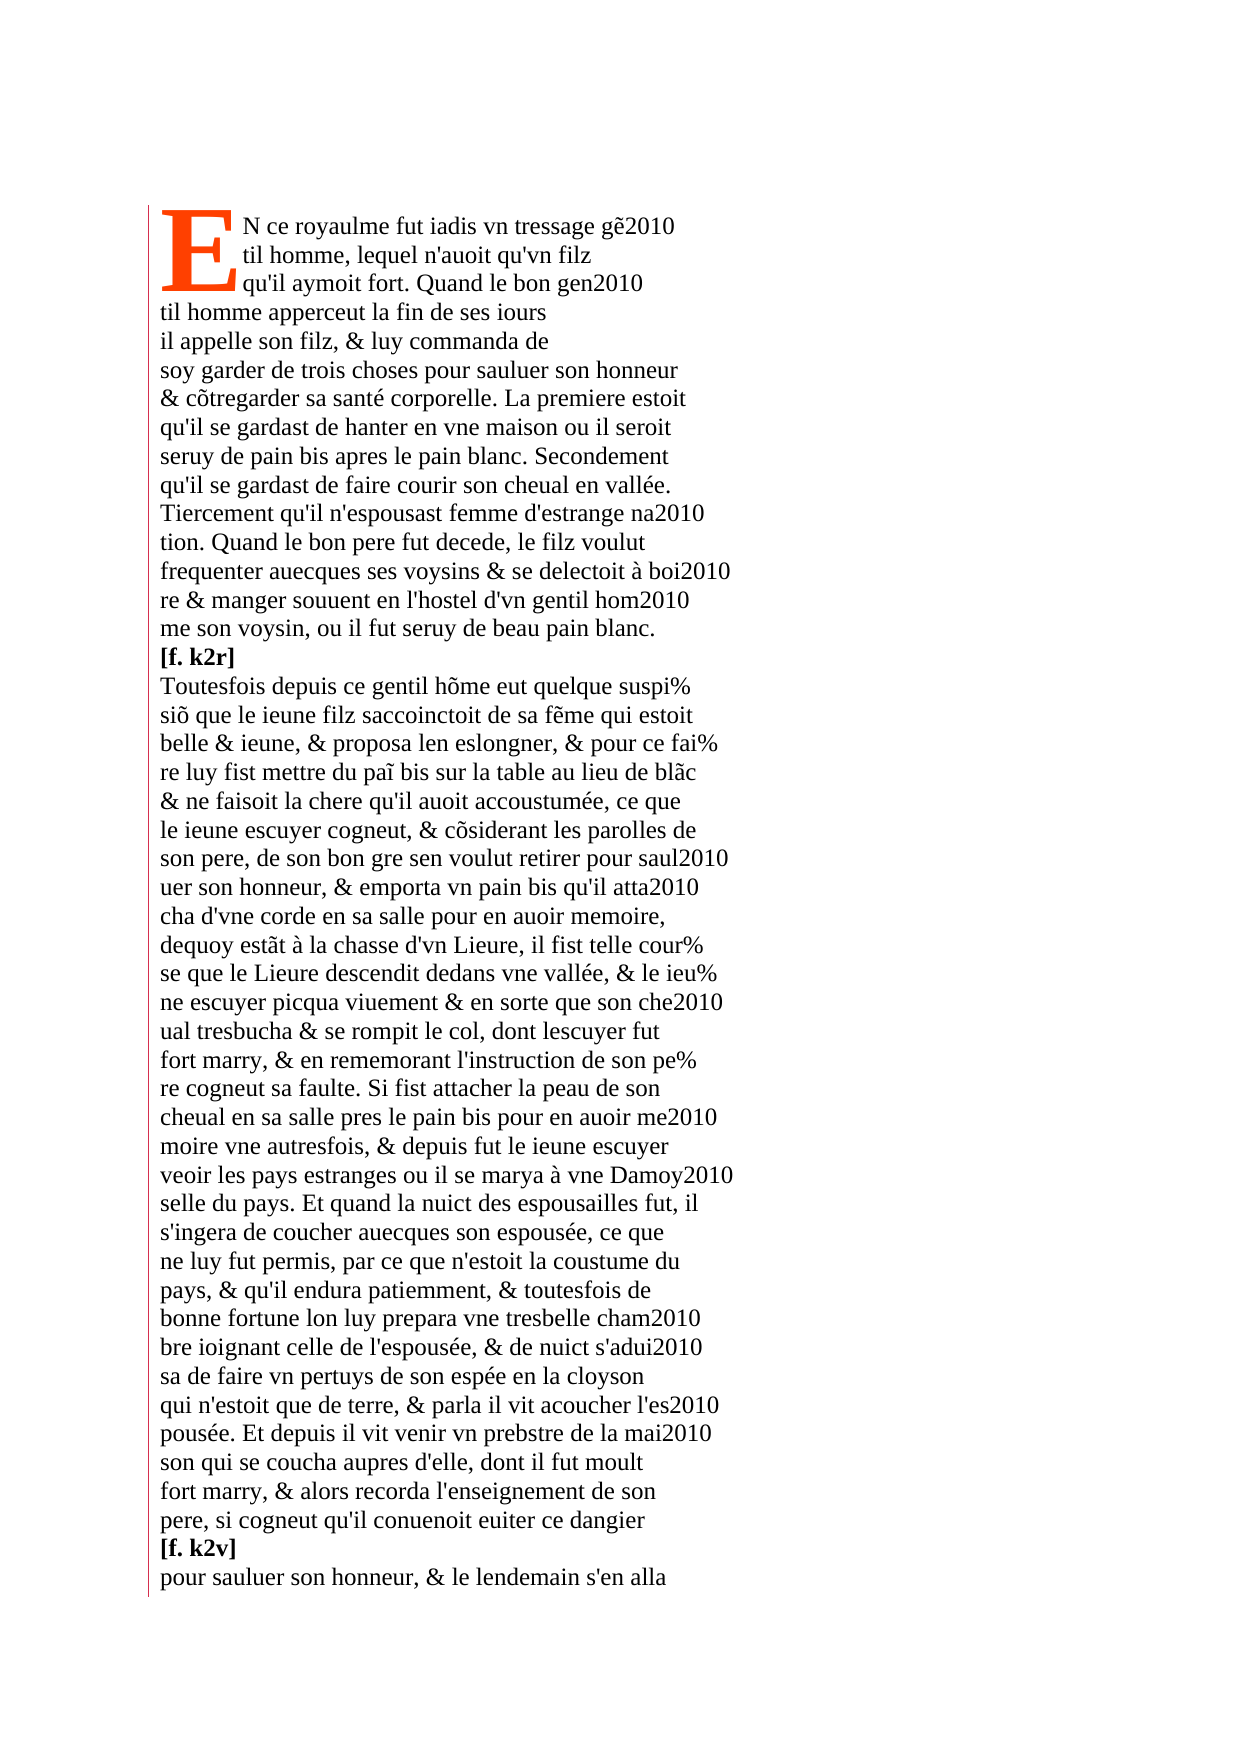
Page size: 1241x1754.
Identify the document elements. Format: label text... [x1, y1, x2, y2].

text [f. k2r] Toutesfois depuis ce gentil hõme eut quelque suspi% siõ que le ieune filz saccoinctoit de sa fẽme qui estoit belle & ieune, & proposa len eslongner, & pour ce fai% re luy fist mettre du paĩ bis sur la table au lieu de blãc & ne faisoit la chere qu'il auoit accoustumée, ce que le ieune escuyer cogneut, & cõsiderant les parolles de son pere, de son bon gre sen voulut retirer pour saul2010 uer son honneur, & emporta vn pain bis qu'il atta2010 cha d'vne corde en sa salle pour en auoir memoire, dequoy estãt à la chasse d'vn Lieure, il fist telle cour% se que le Lieure descendit dedans vne vallée, & le ieu% ne escuyer picqua viuement & en sorte que son che2010 ual tresbucha & se rompit le col, dont lescuyer fut fort marry, & en rememorant l'instruction de son pe% re cogneut sa faulte. Si fist attacher la peau de son cheual en sa salle pres le pain bis pour en auoir me2010 moire vne autresfois, & depuis fut le ieune escuyer veoir les pays estranges ou il se marya à vne Damoy2010 selle du pays. Et quand la nuict des espousailles fut, il s'ingera de coucher auecques son espousée, ce que ne luy fut permis, par ce que n'estoit la coustume du pays, & qu'il endura patiemment, & toutesfois de bonne fortune lon luy prepara vne tresbelle cham2010 bre ioignant celle de l'espousée, & de nuict s'adui2010 sa de faire vn pertuys de son espée en la cloyson qui n'estoit que de terre, & parla il vit acoucher l'es2010 pousée. Et depuis il vit venir vn prebstre de la mai2010 son qui se coucha aupres d'elle, dont il fut moult fort marry, & alors recorda l'enseignement de son pere, si cogneut qu'il conuenoit euiter ce dangier [f. k2v] pour sauluer son honneur, & le lendemain s'en alla [149, 642, 1093, 1597]
text EN ce royaulme fut iadis vn tressage gẽ2010 til homme, lequel n'auoit qu'vn filz qu'il aymoit fort. Quand le bon gen2010 til homme apperceut la fin de ses iours il appelle son filz, & luy commanda de soy garder de trois choses pour sauluer son honneur & cõtregarder sa santé corporelle. La premiere estoit qu'il se gardast de hanter en vne maison ou il seroit seruy de pain bis apres le pain blanc. Secondement qu'il se gardast de faire courir son cheual en vallée. Tiercement qu'il n'espousast femme d'estrange na2010 tion. Quand le bon pere fut decede, le filz voulut frequenter auecques ses voysins & se delectoit à boi2010 re & manger souuent en l'hostel d'vn gentil hom2010 me son voysin, ou il fut seruy de beau pain blanc. [149, 205, 1093, 642]
